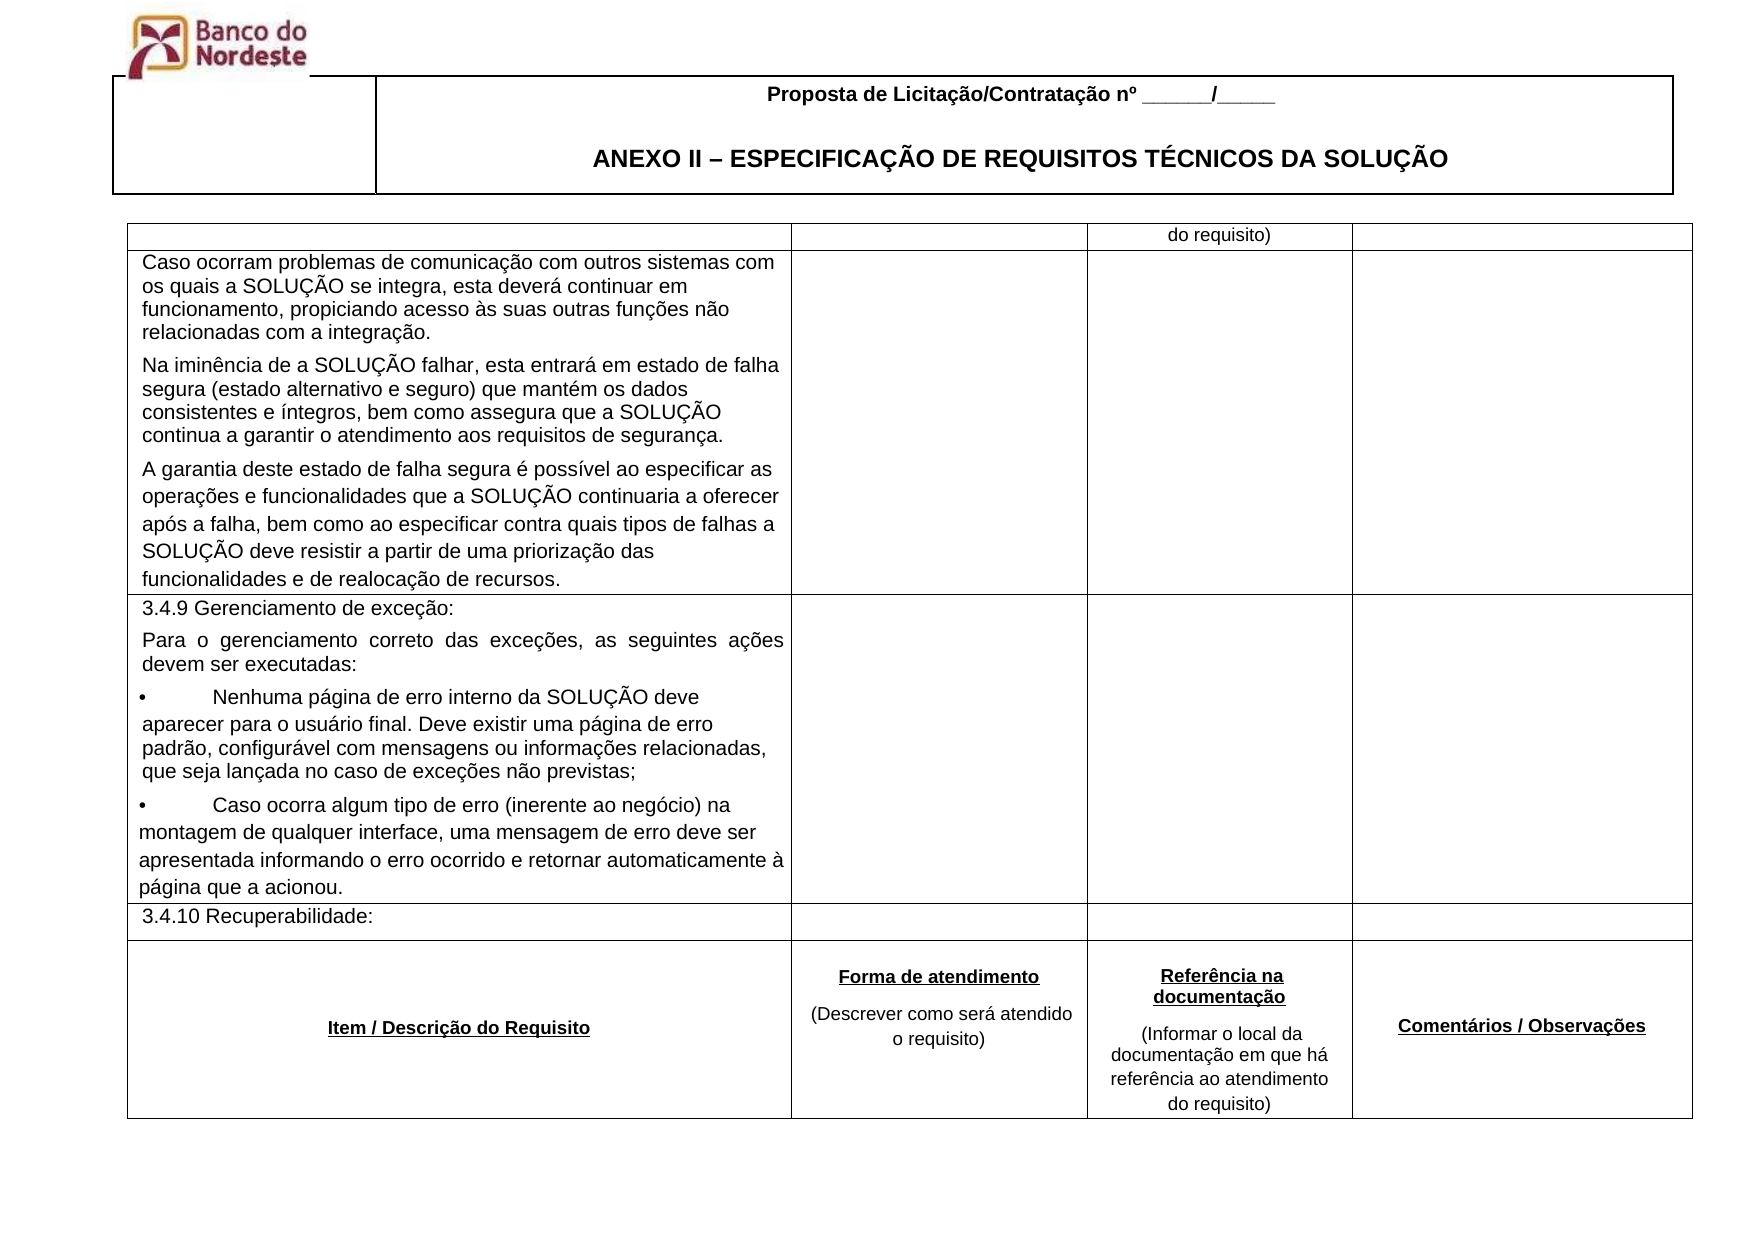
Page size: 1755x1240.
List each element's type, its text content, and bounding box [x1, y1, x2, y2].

table_cell Referência na documentação (Informar o local da documentação em que há referência ao atendimento do requisito) [1088, 941, 1352, 1118]
table_cell [1353, 595, 1692, 902]
table_cell [1088, 251, 1352, 594]
table_cell [1353, 904, 1692, 940]
table_cell [792, 251, 1087, 594]
table_cell [792, 224, 1087, 250]
table_cell Forma de atendimento (Descrever como será atendido o requisito) [792, 941, 1087, 1118]
table_cell Comentários / Observações [1353, 941, 1692, 1118]
table_cell [128, 224, 791, 250]
table_cell Item / Descrição do Requisito [128, 941, 791, 1118]
table_cell [1353, 251, 1692, 594]
table_cell Caso ocorram problemas de comunicação com outros sistemas com os quais a SOLUÇÃO se integra, esta deverá continuar em funcionamento, propiciando acesso às suas outras funções não relacionadas com a integração. Na iminência de a SOLUÇÃO falhar, esta entrará em estado de falha segura (estado alternativo e seguro) que mantém os dados consistentes e íntegros, bem como assegura que a SOLUÇÃO continua a garantir o atendimento aos requisitos de segurança. A garantia deste estado de falha segura é possível ao especificar as operações e funcionalidades que a SOLUÇÃO continuaria a oferecer após a falha, bem como ao especificar contra quais tipos de falhas a SOLUÇÃO deve resistir a partir de uma priorização das funcionalidades e de realocação de recursos. [128, 251, 791, 594]
table_cell [1353, 224, 1692, 250]
table_cell do requisito) [1088, 224, 1352, 250]
table_cell 3.4.10 Recuperabilidade: [128, 904, 791, 940]
table_cell [1088, 595, 1352, 902]
table_cell [792, 904, 1087, 940]
table_cell 3.4.9 Gerenciamento de exceção: Para o gerenciamento correto das exceções, as seguintes ações devem ser executadas: Nenhuma página de erro interno da SOLUÇÃO deve aparecer para o usuário final. Deve existir uma página de erro padrão, configurável com mensagens ou informações relacionadas, que seja lançada no caso de exceções não previstas; Caso ocorra algum tipo de erro (inerente ao negócio) na montagem de qualquer interface, uma mensagem de erro deve ser apresentada informando o erro ocorrido e retornar automaticamente à página que a acionou. [128, 595, 791, 902]
table_cell [1088, 904, 1352, 940]
table_cell [792, 595, 1087, 902]
